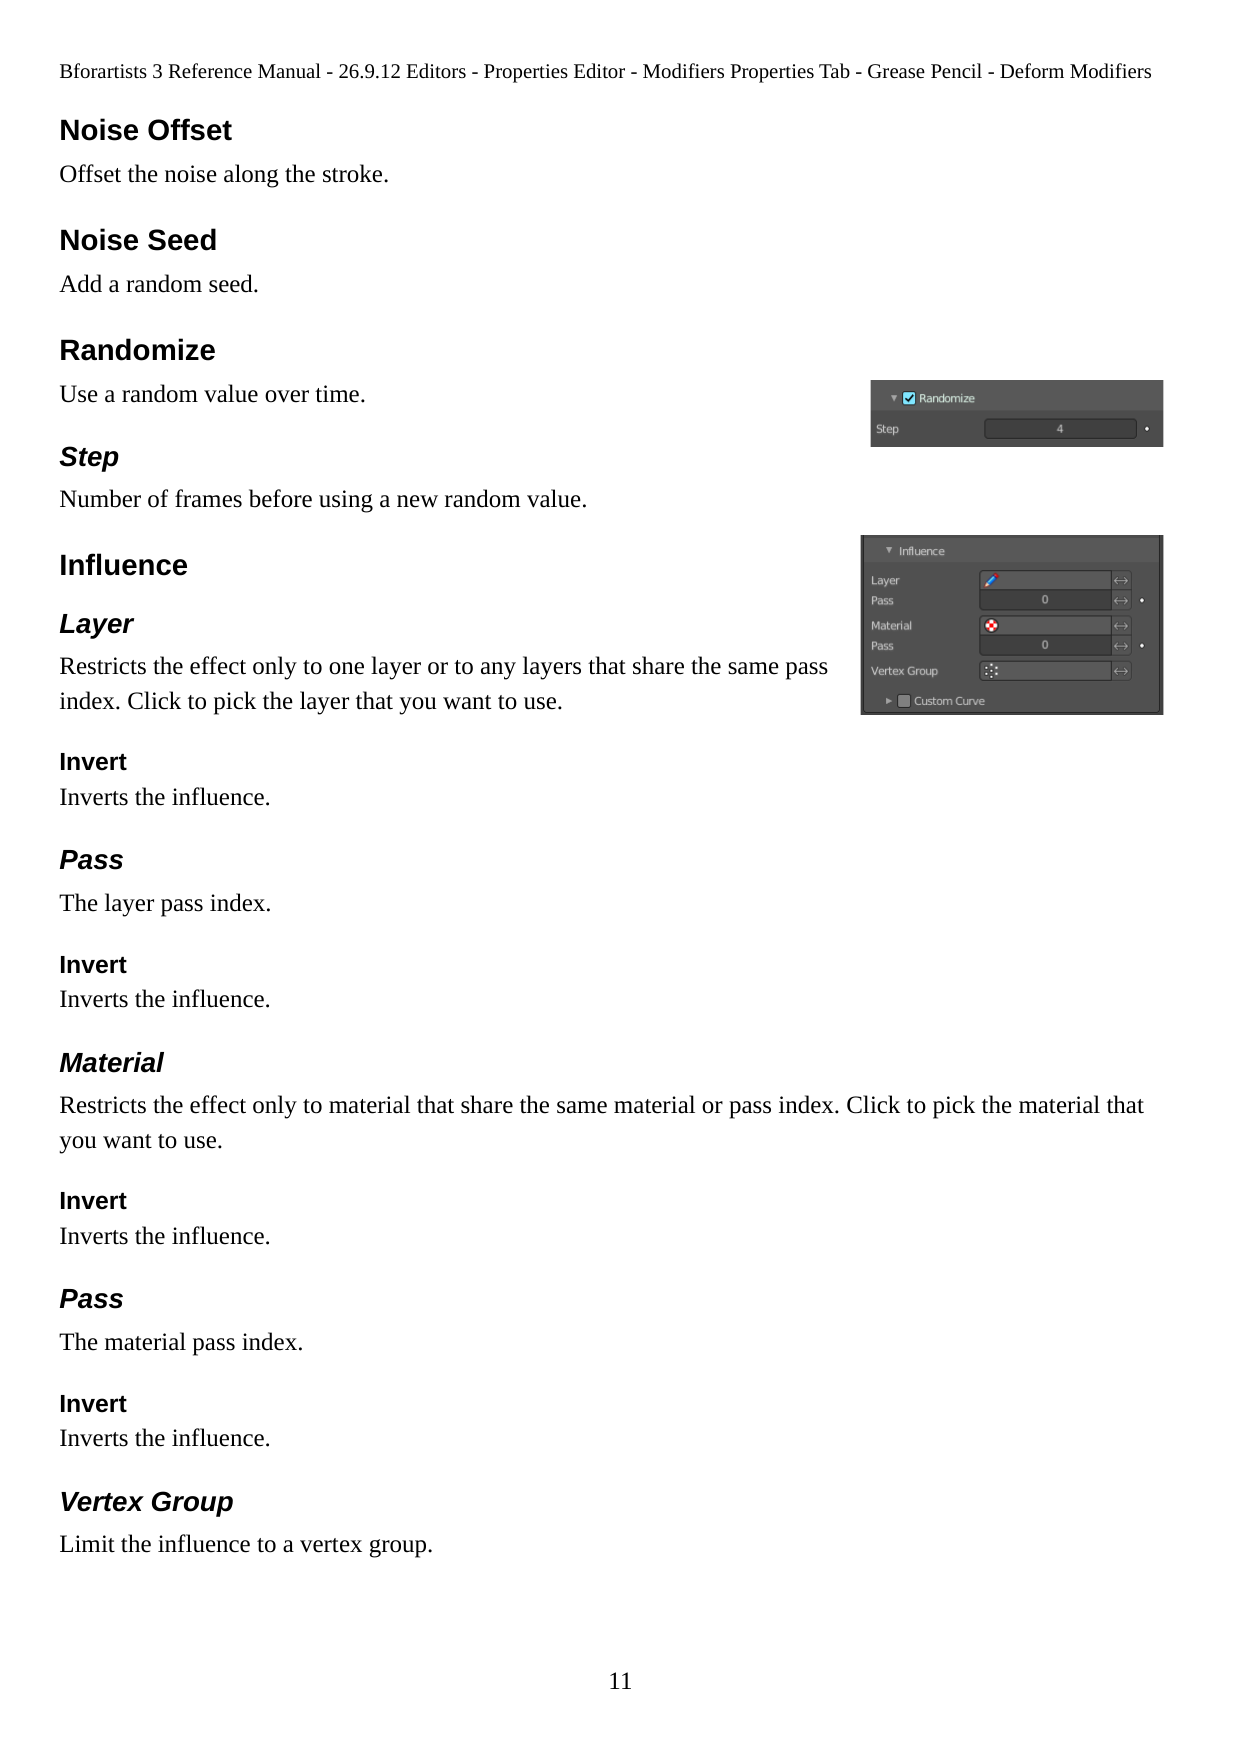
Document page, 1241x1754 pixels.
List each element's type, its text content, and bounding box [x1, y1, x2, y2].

subtitle Pass [59, 1283, 1181, 1315]
text The material pass index. [59, 1327, 1181, 1356]
text Inverts the influence. [59, 1221, 1181, 1250]
text Restricts the effect only to one layer or to any layers that share the same pass index. Click to pick the layer that you want to use. [59, 651, 860, 714]
text Offset the noise along the stroke. [59, 159, 1181, 188]
text Limit the influence to a vertex group. [59, 1529, 1181, 1558]
text Restricts the effect only to material that share the same material or pass index. Click to pick the material that you want to use. [59, 1090, 1181, 1154]
text Add a random seed. [59, 269, 1181, 297]
subtitle Randomize [59, 332, 1181, 366]
subtitle Invert [59, 1186, 1181, 1215]
subtitle Invert [59, 950, 1181, 978]
text Inverts the influence. [59, 782, 1181, 811]
text Use a random value over time. [59, 379, 1181, 407]
picture [860, 535, 1164, 715]
text Number of frames before using a new random value. [59, 484, 1181, 513]
subtitle [1164, 548, 1181, 582]
subtitle Noise Seed [59, 222, 1181, 256]
text Inverts the influence. [59, 984, 1181, 1013]
subtitle Vertex Group [59, 1485, 1181, 1517]
subtitle Step [59, 440, 1181, 472]
subtitle Layer [59, 607, 860, 639]
picture [870, 380, 1164, 447]
text Inverts the influence. [59, 1423, 1181, 1452]
subtitle Material [59, 1046, 1181, 1078]
subtitle Invert [59, 1389, 1181, 1417]
subtitle [1164, 607, 1181, 639]
subtitle Pass [59, 844, 1181, 876]
text The layer pass index. [59, 888, 1181, 917]
subtitle Invert [59, 747, 1181, 776]
subtitle Influence [59, 548, 860, 582]
subtitle Noise Offset [59, 113, 1181, 146]
